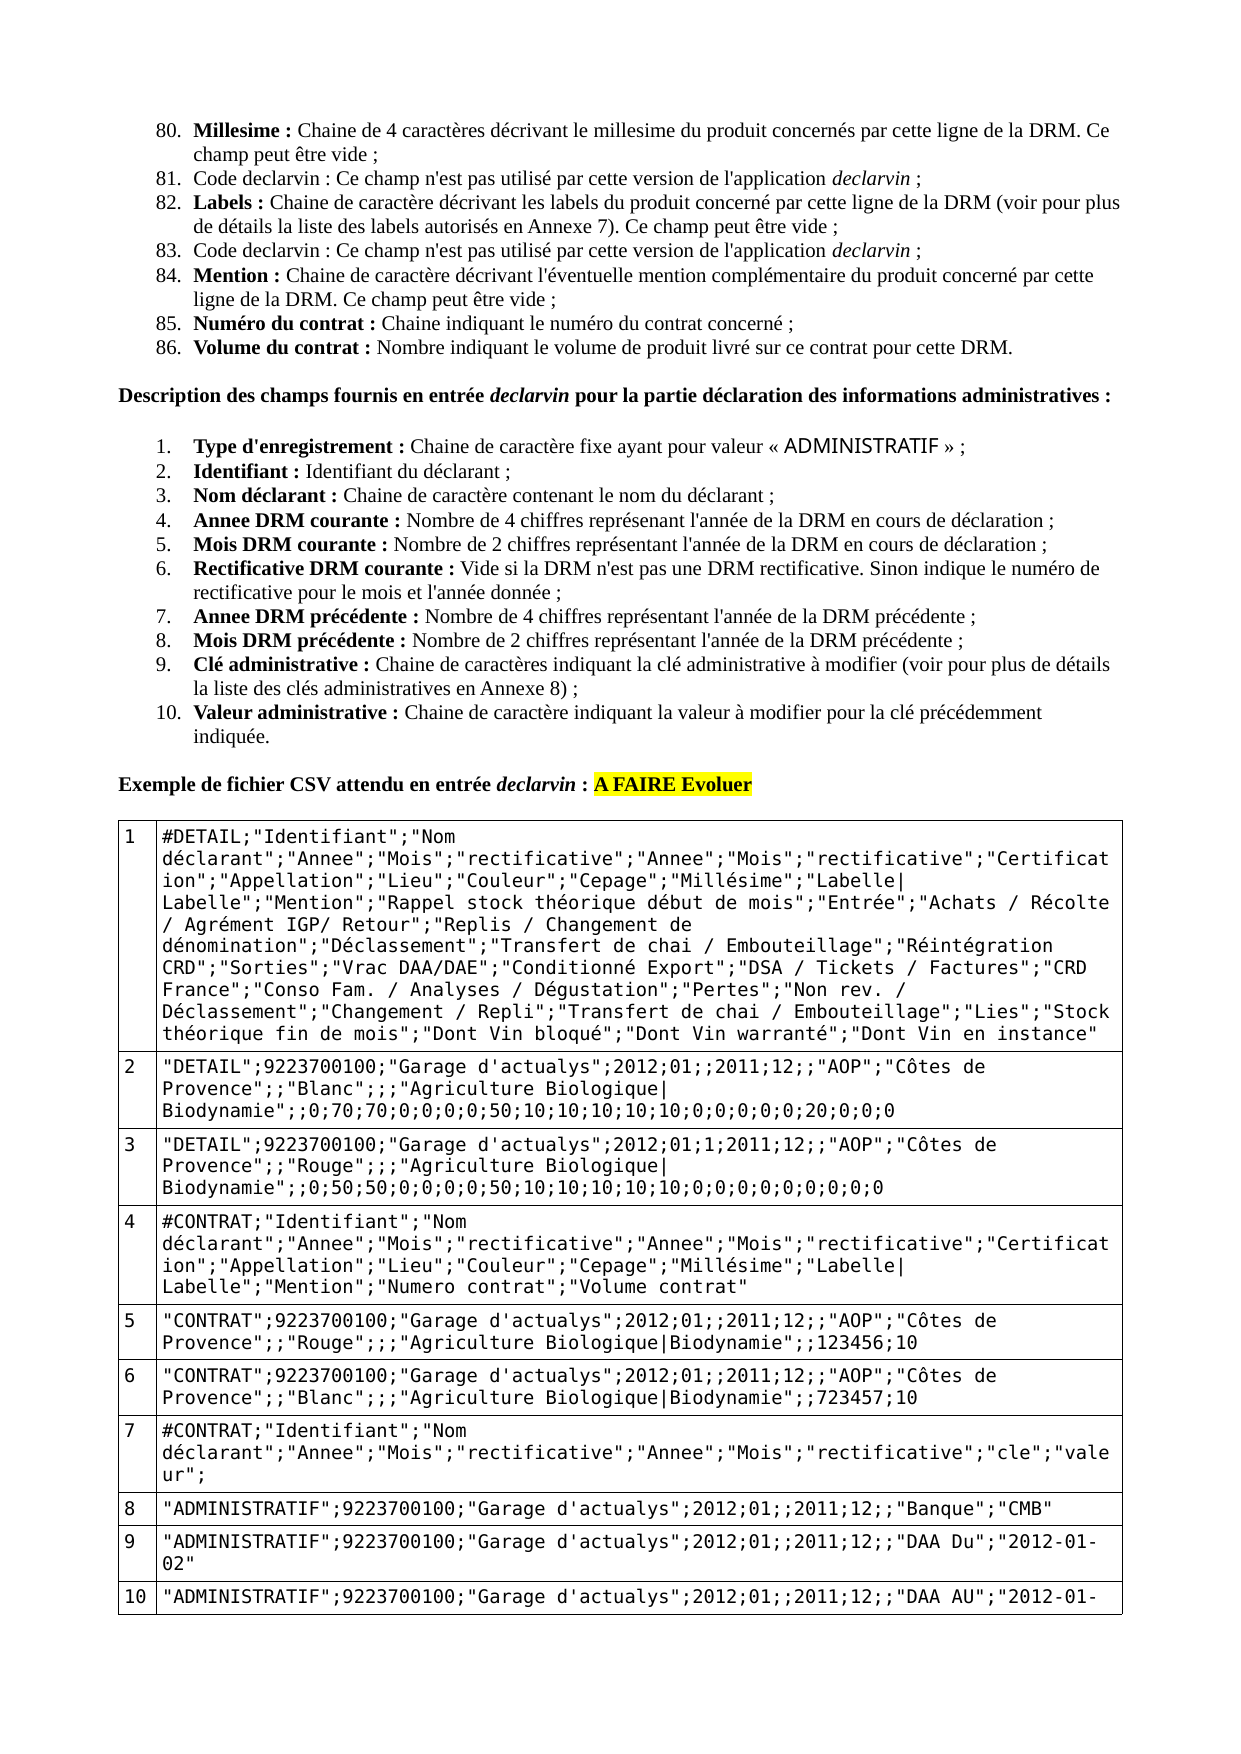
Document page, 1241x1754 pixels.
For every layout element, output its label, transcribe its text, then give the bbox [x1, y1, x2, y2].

table_cell 10 [119, 1582, 156, 1614]
list Rectificative DRM courante : Vide si la DRM n'est pas une DRM rectificative. Sinon indique le numéro de rectificative pour le mois et l'année donnée ; [156, 556, 1122, 604]
list Annee DRM courante : Nombre de 4 chiffres représenant l'année de la DRM en cours de déclaration ; [156, 507, 1122, 532]
list Type d'enregistrement : Chaine de caractère fixe ayant pour valeur « ADMINISTRATIF » ; [156, 431, 1122, 459]
list Volume du contrat : Nombre indiquant le volume de produit livré sur ce contrat pour cette DRM. [156, 335, 1122, 359]
table_cell "DETAIL";9223700100;"Garage d'actualys";2012;01;;2011;12;;"AOP";"Côtes de Provence";;"Blanc";;;"Agriculture Biologique|Biodynamie";;0;70;70;0;0;0;0;50;10;10;10;10;10;0;0;0;0;0;20;0;0;0 [157, 1052, 1122, 1128]
table_cell "ADMINISTRATIF";9223700100;"Garage d'actualys";2012;01;;2011;12;;"DAA Du";"2012-01-02" [157, 1526, 1122, 1581]
list Valeur administrative : Chaine de caractère indiquant la valeur à modifier pour la clé précédemment indiquée. [156, 700, 1122, 748]
table_cell #CONTRAT;"Identifiant";"Nom déclarant";"Annee";"Mois";"rectificative";"Annee";"Mois";"rectificative";"cle";"valeur"; [157, 1416, 1122, 1492]
table_cell "ADMINISTRATIF";9223700100;"Garage d'actualys";2012;01;;2011;12;;"Banque";"CMB" [157, 1493, 1122, 1525]
table_header #DETAIL;"Identifiant";"Nom déclarant";"Annee";"Mois";"rectificative";"Annee";"Mois";"rectificative";"Certification";"Appellation";"Lieu";"Couleur";"Cepage";"Millésime";"Labelle|Labelle";"Mention";"Rappel stock théorique début de mois";"Entrée";"Achats / Récolte / Agrément IGP/ Retour";"Replis / Changement de dénomination";"Déclassement";"Transfert de chai / Embouteillage";"Réintégration CRD";"Sorties";"Vrac DAA/DAE";"Conditionné Export";"DSA / Tickets / Factures";"CRD France";"Conso Fam. / Analyses / Dégustation";"Pertes";"Non rev. / Déclassement";"Changement / Repli";"Transfert de chai / Embouteillage";"Lies";"Stock théorique fin de mois";"Dont Vin bloqué";"Dont Vin warranté";"Dont Vin en instance" [157, 821, 1122, 1051]
table_cell 4 [119, 1206, 156, 1304]
table_cell "DETAIL";9223700100;"Garage d'actualys";2012;01;1;2011;12;;"AOP";"Côtes de Provence";;"Rouge";;;"Agriculture Biologique|Biodynamie";;0;50;50;0;0;0;0;50;10;10;10;10;10;0;0;0;0;0;0;0;0;0 [157, 1129, 1122, 1205]
list Nom déclarant : Chaine de caractère contenant le nom du déclarant ; [156, 483, 1122, 507]
list Mention : Chaine de caractère décrivant l'éventuelle mention complémentaire du produit concerné par cette ligne de la DRM. Ce champ peut être vide ; [156, 262, 1122, 311]
table_cell 6 [119, 1360, 156, 1415]
list Mois DRM précédente : Nombre de 2 chiffres représentant l'année de la DRM précédente ; [156, 628, 1122, 652]
table_cell 7 [119, 1416, 156, 1492]
text Exemple de fichier CSV attendu en entrée declarvin : A FAIRE Evoluer [118, 772, 1122, 796]
table_cell 8 [119, 1493, 156, 1525]
list Annee DRM précédente : Nombre de 4 chiffres représentant l'année de la DRM précédente ; [156, 604, 1122, 628]
table_cell 3 [119, 1129, 156, 1205]
list Numéro du contrat : Chaine indiquant le numéro du contrat concerné ; [156, 311, 1122, 335]
list Labels : Chaine de caractère décrivant les labels du produit concerné par cette ligne de la DRM (voir pour plus de détails la liste des labels autorisés en Annexe 7). Ce champ peut être vide ; [156, 190, 1122, 238]
table_header 1 [119, 821, 156, 1051]
table_cell 2 [119, 1052, 156, 1128]
table_cell 5 [119, 1305, 156, 1359]
table_cell "CONTRAT";9223700100;"Garage d'actualys";2012;01;;2011;12;;"AOP";"Côtes de Provence";;"Rouge";;;"Agriculture Biologique|Biodynamie";;123456;10 [157, 1305, 1122, 1359]
list Identifiant : Identifiant du déclarant ; [156, 459, 1122, 483]
list Code declarvin : Ce champ n'est pas utilisé par cette version de l'application declarvin ; [156, 238, 1122, 262]
text Description des champs fournis en entrée declarvin pour la partie déclaration des informations administratives : [118, 383, 1122, 407]
list Millesime : Chaine de 4 caractères décrivant le millesime du produit concernés par cette ligne de la DRM. Ce champ peut être vide ; [156, 118, 1122, 166]
table_cell "ADMINISTRATIF";9223700100;"Garage d'actualys";2012;01;;2011;12;;"DAA AU";"2012-01- [157, 1582, 1122, 1614]
list Mois DRM courante : Nombre de 2 chiffres représentant l'année de la DRM en cours de déclaration ; [156, 532, 1122, 556]
table_cell 9 [119, 1526, 156, 1581]
list Code declarvin : Ce champ n'est pas utilisé par cette version de l'application declarvin ; [156, 166, 1122, 190]
table_cell "CONTRAT";9223700100;"Garage d'actualys";2012;01;;2011;12;;"AOP";"Côtes de Provence";;"Blanc";;;"Agriculture Biologique|Biodynamie";;723457;10 [157, 1360, 1122, 1415]
list Clé administrative : Chaine de caractères indiquant la clé administrative à modifier (voir pour plus de détails la liste des clés administratives en Annexe 8) ; [156, 652, 1122, 700]
table_cell #CONTRAT;"Identifiant";"Nom déclarant";"Annee";"Mois";"rectificative";"Annee";"Mois";"rectificative";"Certification";"Appellation";"Lieu";"Couleur";"Cepage";"Millésime";"Labelle|Labelle";"Mention";"Numero contrat";"Volume contrat" [157, 1206, 1122, 1304]
